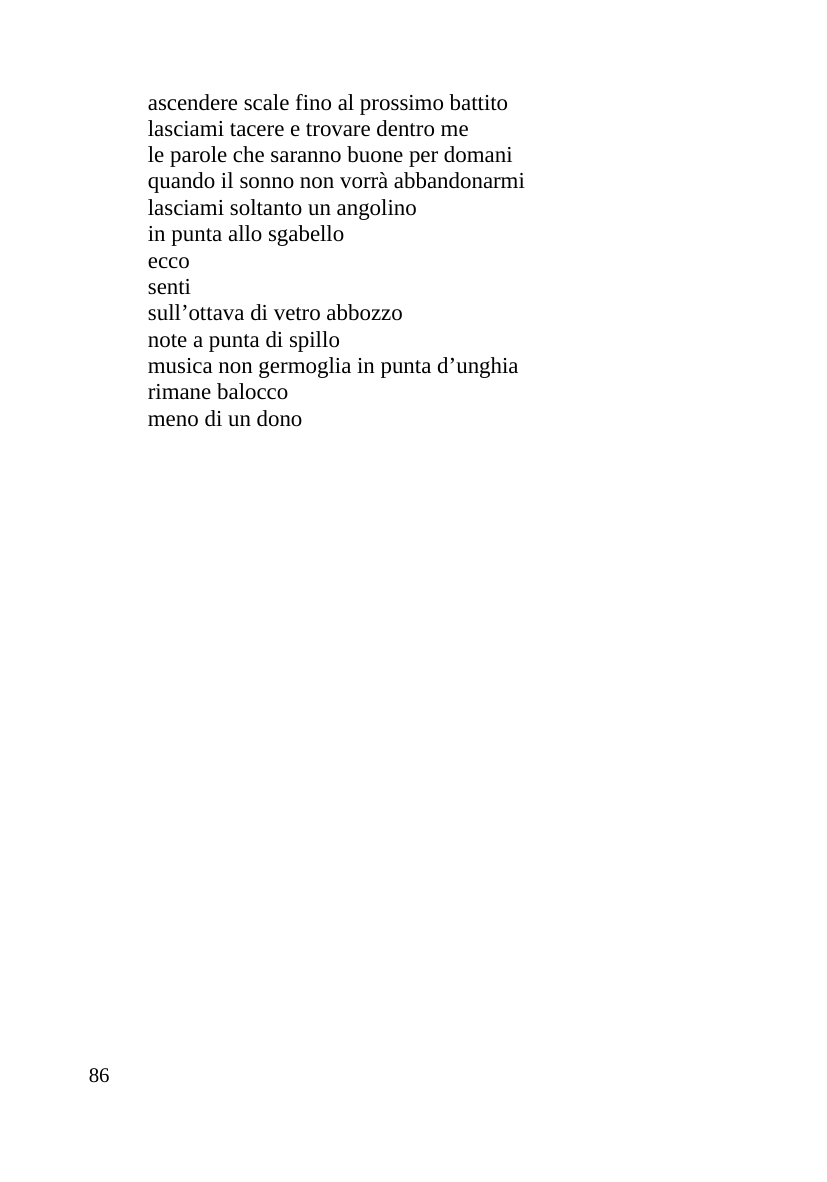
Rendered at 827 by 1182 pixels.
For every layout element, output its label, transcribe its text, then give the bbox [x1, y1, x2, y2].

text sull’ottava di vetro abbozzo [148, 299, 738, 326]
text ascendere scale fino al prossimo battito [148, 88, 738, 115]
text meno di un dono [148, 405, 738, 431]
text note a punta di spillo [148, 326, 738, 352]
text senti [148, 273, 738, 299]
text musica non germoglia in punta d’unghia [148, 352, 738, 378]
text in punta allo sgabello [148, 220, 738, 247]
text rimane balocco [148, 378, 738, 405]
text le parole che saranno buone per domani [148, 141, 738, 168]
text lasciami tacere e trovare dentro me [148, 115, 738, 141]
text lasciami soltanto un angolino [148, 194, 738, 220]
text ecco [148, 247, 738, 273]
text quando il sonno non vorrà abbandonarmi [148, 168, 738, 194]
